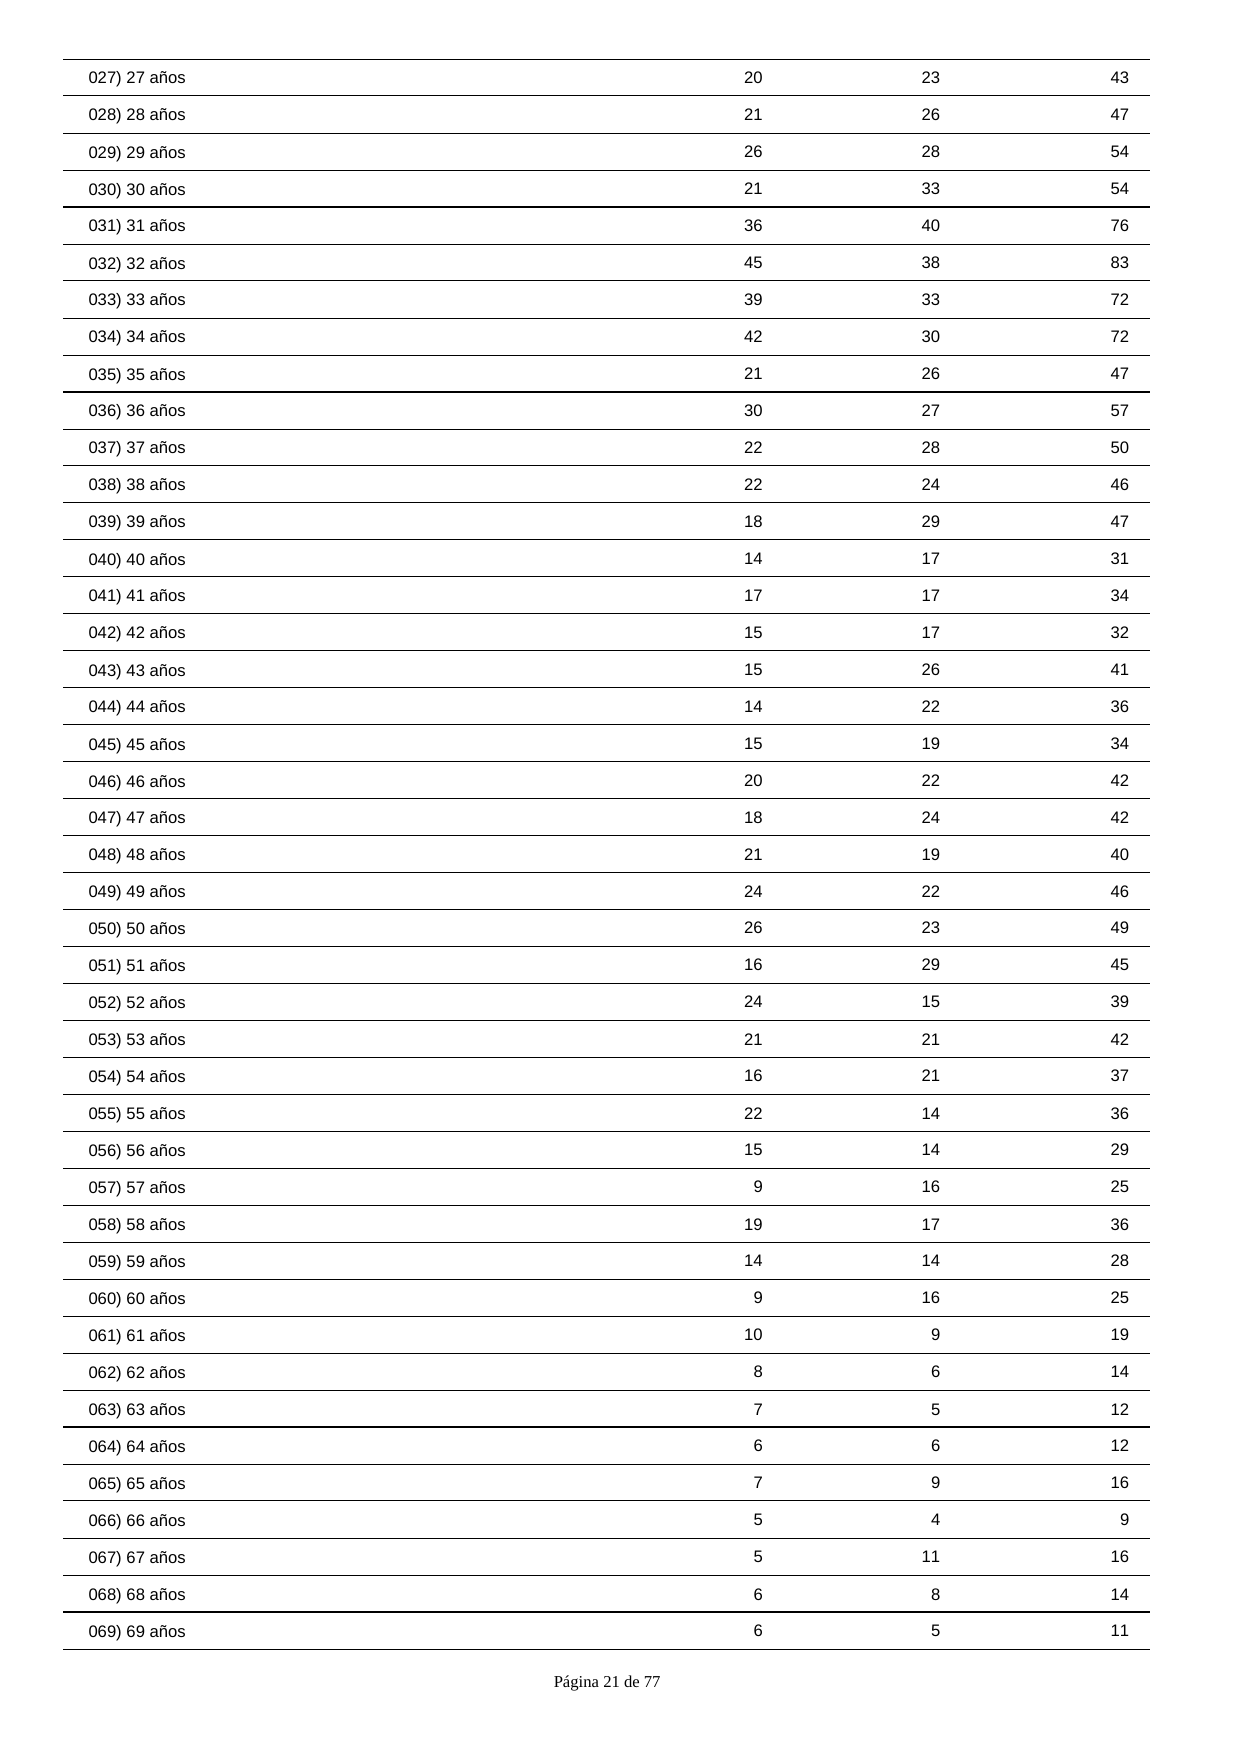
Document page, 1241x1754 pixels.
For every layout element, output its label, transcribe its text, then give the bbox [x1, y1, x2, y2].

table_cell 22 [842, 873, 1025, 909]
table_cell 24 [842, 799, 1025, 835]
table_cell 069) 69 años [63, 1613, 464, 1648]
table_cell 26 [842, 651, 1025, 687]
table_cell 32 [1025, 614, 1150, 650]
table_cell 038) 38 años [63, 466, 464, 502]
table_cell 7 [465, 1391, 842, 1426]
table_cell 25 [1025, 1280, 1150, 1316]
table_cell 47 [1025, 96, 1150, 132]
table_cell 6 [465, 1428, 842, 1463]
table_cell 37 [1025, 1058, 1150, 1094]
table_cell 15 [465, 651, 842, 687]
table_cell 054) 54 años [63, 1058, 464, 1094]
table_cell 72 [1025, 281, 1150, 317]
table_cell 15 [465, 725, 842, 761]
table_cell 33 [842, 281, 1025, 317]
table_cell 037) 37 años [63, 430, 464, 465]
table_header 23 [842, 60, 1025, 95]
table_cell 31 [1025, 540, 1150, 576]
table_cell 83 [1025, 245, 1150, 280]
table_cell 063) 63 años [63, 1391, 464, 1426]
table_cell 26 [842, 96, 1025, 132]
table_cell 21 [465, 96, 842, 132]
table_cell 47 [1025, 356, 1150, 391]
table_cell 30 [842, 319, 1025, 354]
table_cell 12 [1025, 1428, 1150, 1463]
table_cell 045) 45 años [63, 725, 464, 761]
table_cell 8 [842, 1576, 1025, 1611]
table_cell 46 [1025, 873, 1150, 909]
table_cell 47 [1025, 503, 1150, 539]
table_cell 54 [1025, 134, 1150, 169]
table_cell 14 [465, 540, 842, 576]
table_cell 067) 67 años [63, 1539, 464, 1574]
table_cell 051) 51 años [63, 947, 464, 983]
table_cell 22 [465, 430, 842, 465]
table_cell 28 [1025, 1243, 1150, 1279]
table_cell 22 [465, 1095, 842, 1131]
table_header 43 [1025, 60, 1150, 95]
table_cell 040) 40 años [63, 540, 464, 576]
table_cell 050) 50 años [63, 910, 464, 946]
table_cell 6 [465, 1576, 842, 1611]
table_cell 14 [842, 1095, 1025, 1131]
table_cell 048) 48 años [63, 836, 464, 872]
table_cell 16 [842, 1280, 1025, 1316]
table_cell 50 [1025, 430, 1150, 465]
table_cell 036) 36 años [63, 393, 464, 428]
table_cell 15 [465, 1132, 842, 1168]
table_cell 19 [1025, 1317, 1150, 1352]
table_cell 42 [1025, 1021, 1150, 1057]
table_cell 058) 58 años [63, 1206, 464, 1242]
table_cell 10 [465, 1317, 842, 1352]
table_cell 34 [1025, 577, 1150, 613]
table_cell 14 [465, 688, 842, 724]
text Página 21 de 77 [63, 1672, 1151, 1691]
table_cell 064) 64 años [63, 1428, 464, 1463]
table_cell 9 [842, 1317, 1025, 1352]
table_cell 46 [1025, 466, 1150, 502]
table_cell 26 [842, 356, 1025, 391]
table_cell 42 [1025, 799, 1150, 835]
table_cell 19 [842, 725, 1025, 761]
table_cell 27 [842, 393, 1025, 428]
table_cell 041) 41 años [63, 577, 464, 613]
table_cell 7 [465, 1465, 842, 1500]
table_cell 16 [465, 1058, 842, 1094]
table_cell 056) 56 años [63, 1132, 464, 1168]
table_cell 29 [1025, 1132, 1150, 1168]
table_cell 57 [1025, 393, 1150, 428]
table_cell 36 [1025, 1095, 1150, 1131]
table_cell 19 [842, 836, 1025, 872]
table_cell 029) 29 años [63, 134, 464, 169]
table_cell 14 [842, 1132, 1025, 1168]
table_cell 047) 47 años [63, 799, 464, 835]
table_cell 33 [842, 171, 1025, 206]
table_cell 030) 30 años [63, 171, 464, 206]
table_cell 060) 60 años [63, 1280, 464, 1316]
table_cell 15 [465, 614, 842, 650]
table_cell 066) 66 años [63, 1501, 464, 1537]
table_cell 055) 55 años [63, 1095, 464, 1131]
table_cell 17 [465, 577, 842, 613]
table_cell 15 [842, 984, 1025, 1020]
table_cell 5 [842, 1391, 1025, 1426]
table_cell 29 [842, 503, 1025, 539]
table_cell 21 [465, 356, 842, 391]
table_cell 033) 33 años [63, 281, 464, 317]
table_cell 9 [1025, 1501, 1150, 1537]
table_cell 042) 42 años [63, 614, 464, 650]
table_cell 39 [465, 281, 842, 317]
table_cell 062) 62 años [63, 1354, 464, 1389]
table_cell 17 [842, 577, 1025, 613]
table_cell 21 [842, 1058, 1025, 1094]
table_cell 30 [465, 393, 842, 428]
table_cell 39 [1025, 984, 1150, 1020]
table_cell 23 [842, 910, 1025, 946]
table_cell 38 [842, 245, 1025, 280]
table_cell 26 [465, 134, 842, 169]
table_cell 54 [1025, 171, 1150, 206]
table_cell 36 [1025, 1206, 1150, 1242]
table_cell 052) 52 años [63, 984, 464, 1020]
table_cell 42 [465, 319, 842, 354]
table_cell 28 [842, 134, 1025, 169]
table_cell 6 [842, 1354, 1025, 1389]
table_cell 034) 34 años [63, 319, 464, 354]
table_cell 12 [1025, 1391, 1150, 1426]
table_cell 16 [1025, 1465, 1150, 1500]
table_cell 4 [842, 1501, 1025, 1537]
table_cell 049) 49 años [63, 873, 464, 909]
table_cell 25 [1025, 1169, 1150, 1205]
table_cell 45 [465, 245, 842, 280]
table_cell 17 [842, 540, 1025, 576]
table_cell 6 [465, 1613, 842, 1648]
table_cell 5 [465, 1501, 842, 1537]
table_cell 21 [465, 1021, 842, 1057]
table_cell 34 [1025, 725, 1150, 761]
table_cell 061) 61 años [63, 1317, 464, 1352]
table_cell 22 [465, 466, 842, 502]
table_cell 17 [842, 1206, 1025, 1242]
table_cell 41 [1025, 651, 1150, 687]
table_cell 14 [465, 1243, 842, 1279]
table_cell 21 [465, 171, 842, 206]
table_cell 053) 53 años [63, 1021, 464, 1057]
table_cell 11 [842, 1539, 1025, 1574]
table_cell 14 [842, 1243, 1025, 1279]
table_cell 76 [1025, 208, 1150, 243]
table_cell 6 [842, 1428, 1025, 1463]
table_cell 17 [842, 614, 1025, 650]
table_cell 29 [842, 947, 1025, 983]
table_cell 18 [465, 503, 842, 539]
table_cell 24 [465, 984, 842, 1020]
table_cell 8 [465, 1354, 842, 1389]
table_cell 49 [1025, 910, 1150, 946]
table_cell 36 [1025, 688, 1150, 724]
table_cell 20 [465, 762, 842, 798]
table_cell 044) 44 años [63, 688, 464, 724]
table_cell 5 [465, 1539, 842, 1574]
table_cell 28 [842, 430, 1025, 465]
table_cell 42 [1025, 762, 1150, 798]
table_cell 9 [465, 1169, 842, 1205]
table_cell 5 [842, 1613, 1025, 1648]
table_cell 26 [465, 910, 842, 946]
table_cell 21 [465, 836, 842, 872]
table_cell 11 [1025, 1613, 1150, 1648]
table_cell 45 [1025, 947, 1150, 983]
table_cell 9 [842, 1465, 1025, 1500]
table_cell 035) 35 años [63, 356, 464, 391]
table_cell 16 [465, 947, 842, 983]
table_cell 72 [1025, 319, 1150, 354]
table_cell 046) 46 años [63, 762, 464, 798]
table_cell 068) 68 años [63, 1576, 464, 1611]
table_cell 22 [842, 688, 1025, 724]
table_cell 40 [842, 208, 1025, 243]
table_cell 40 [1025, 836, 1150, 872]
table_cell 14 [1025, 1576, 1150, 1611]
table_header 20 [465, 60, 842, 95]
table_cell 19 [465, 1206, 842, 1242]
table_cell 16 [842, 1169, 1025, 1205]
table_cell 16 [1025, 1539, 1150, 1574]
table_cell 059) 59 años [63, 1243, 464, 1279]
table_cell 14 [1025, 1354, 1150, 1389]
table_cell 36 [465, 208, 842, 243]
table_cell 9 [465, 1280, 842, 1316]
table_cell 043) 43 años [63, 651, 464, 687]
table_cell 039) 39 años [63, 503, 464, 539]
table_cell 21 [842, 1021, 1025, 1057]
table_cell 032) 32 años [63, 245, 464, 280]
table_cell 065) 65 años [63, 1465, 464, 1500]
table_cell 028) 28 años [63, 96, 464, 132]
table_cell 24 [465, 873, 842, 909]
table_cell 18 [465, 799, 842, 835]
table_cell 22 [842, 762, 1025, 798]
table_header 027) 27 años [63, 60, 464, 95]
table_cell 031) 31 años [63, 208, 464, 243]
table_cell 24 [842, 466, 1025, 502]
table_cell 057) 57 años [63, 1169, 464, 1205]
